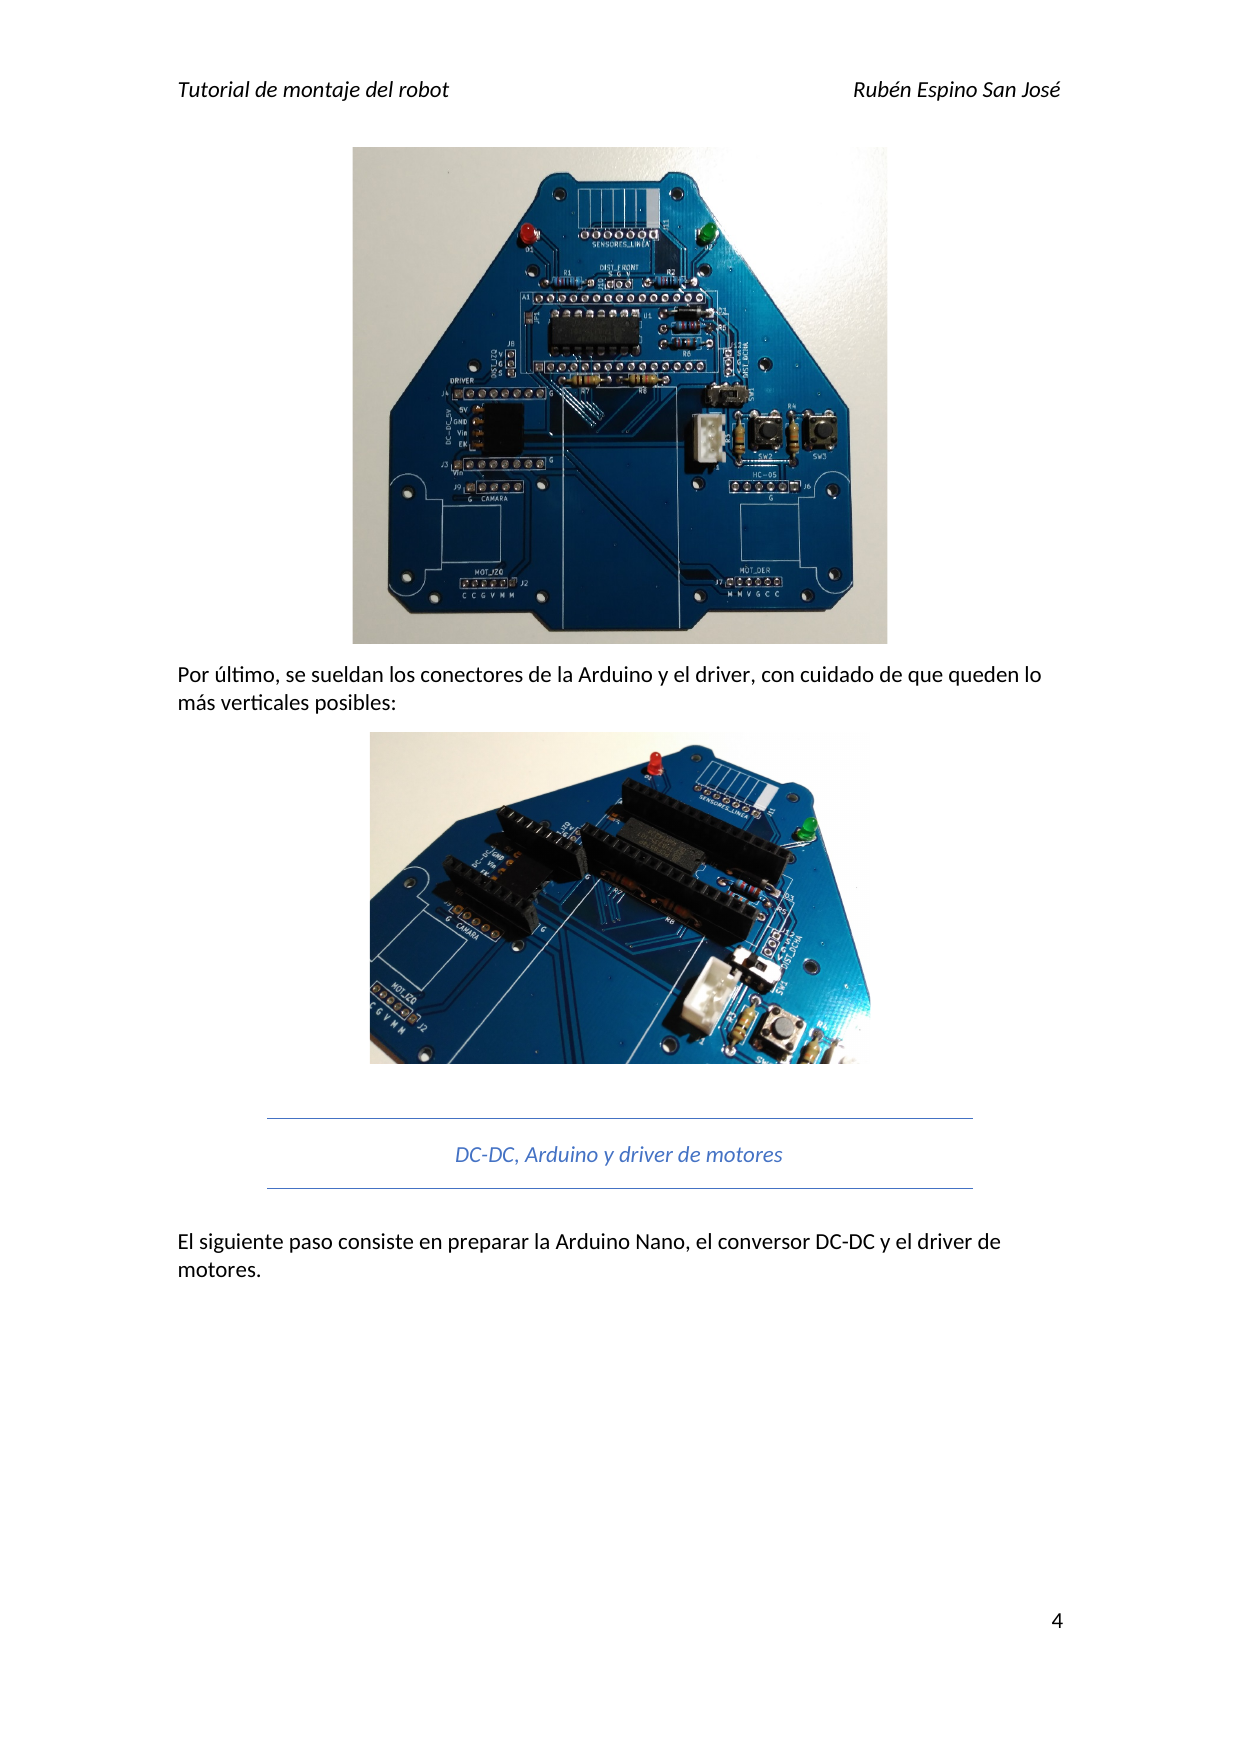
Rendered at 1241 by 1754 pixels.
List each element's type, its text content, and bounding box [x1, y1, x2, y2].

text DC-DC, Arduino y driver de motores [267, 1119, 973, 1188]
text El siguiente paso consiste en preparar la Arduino Nano, el conversor DC-DC y el driver de motores. [177, 1227, 1063, 1283]
text Por último, se sueldan los conectores de la Arduino y el driver, con cuidado de que queden lo más verticales posibles: [177, 660, 1063, 716]
